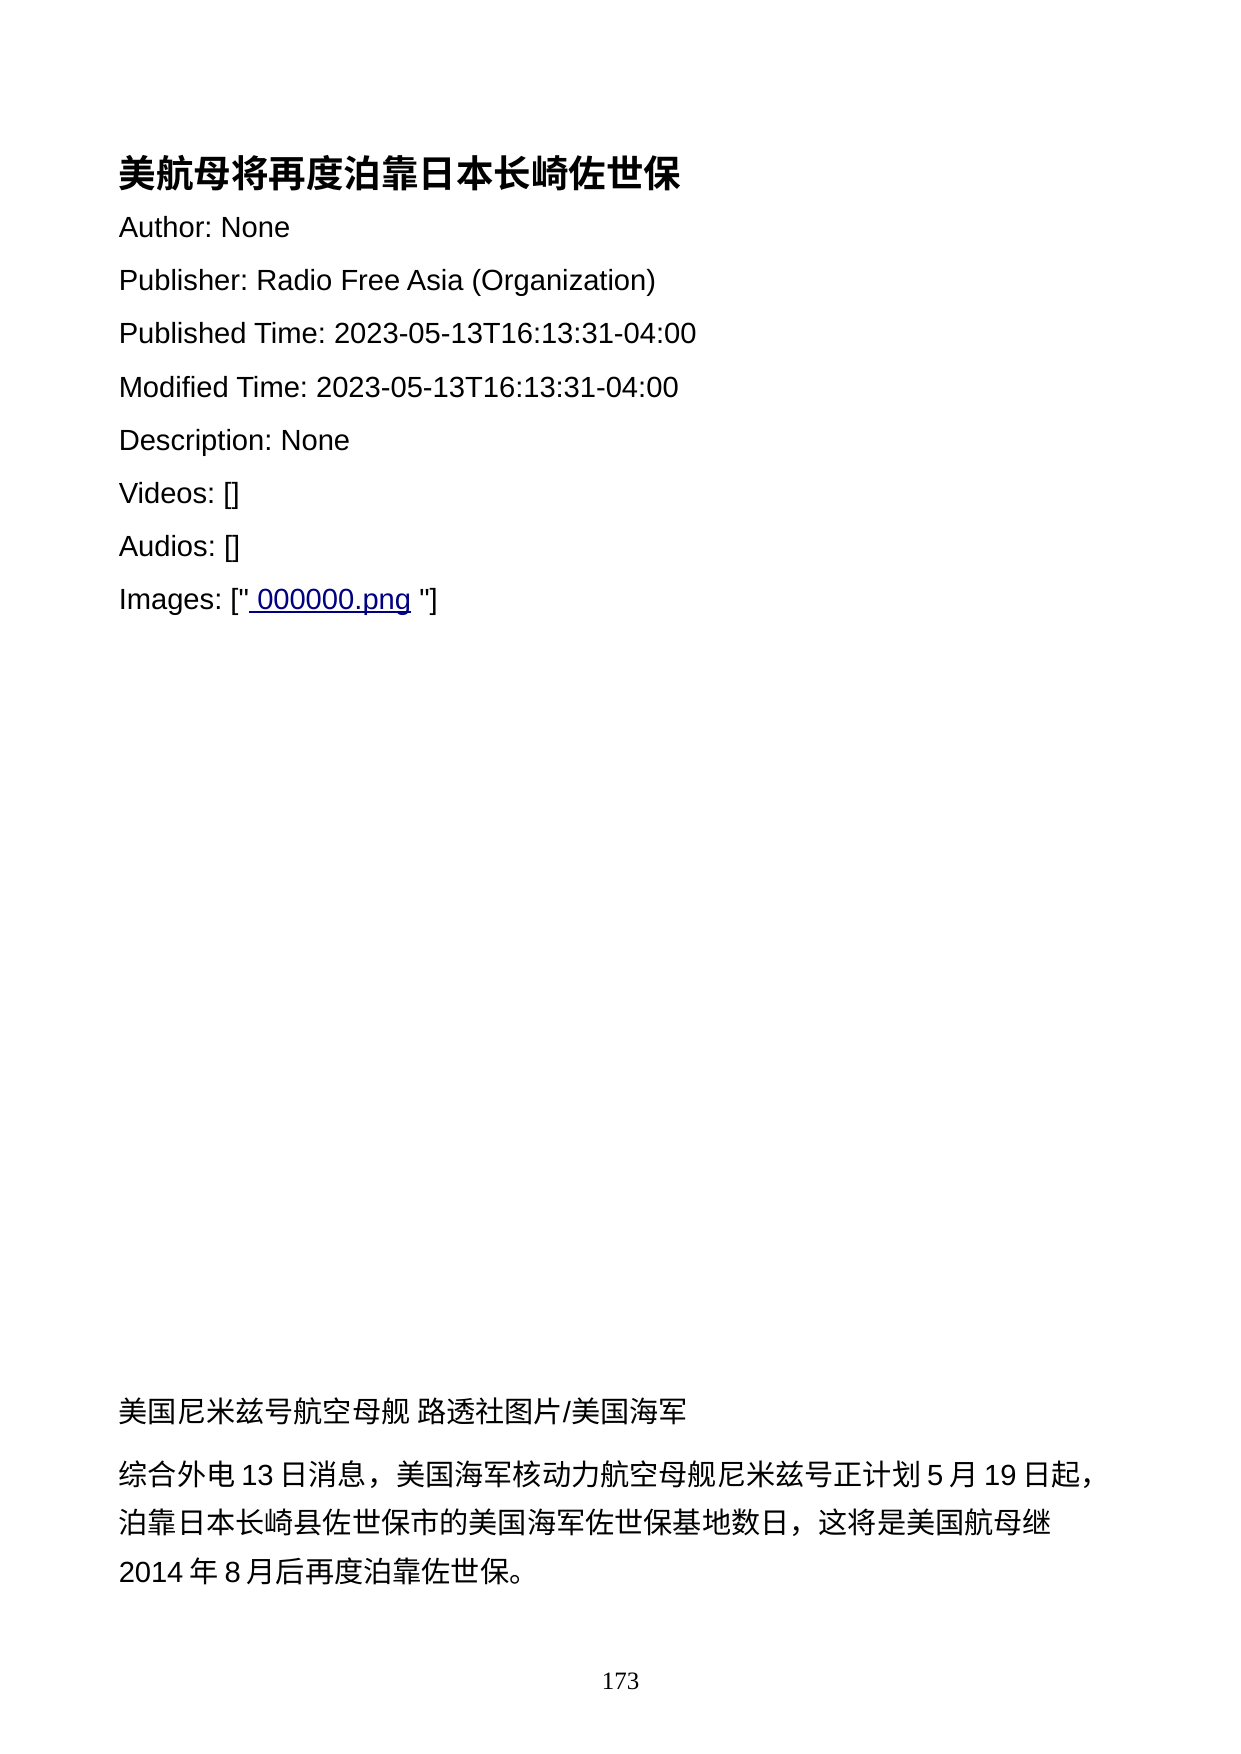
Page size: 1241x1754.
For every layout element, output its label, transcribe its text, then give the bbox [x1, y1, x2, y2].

text Audios: [] [118, 529, 1122, 563]
text Publisher: Radio Free Asia (Organization) [118, 263, 1122, 297]
text Published Time: 2023-05-13T16:13:31-04:00 [118, 317, 1122, 350]
text 综合外电13日消息，美国海军核动力航空母舰尼米兹号正计划5月19日起，泊靠日本长崎县佐世保市的美国海军佐世保基地数日，这将是美国航母继2014年8月后再度泊靠佐世保。 [118, 1451, 1122, 1591]
text 美国尼米兹号航空母舰 路透社图片/美国海军 [118, 635, 1122, 1430]
text Images: [" 000000.png "] [118, 582, 1122, 616]
subtitle 美航母将再度泊靠日本长崎佐世保 [118, 143, 1122, 198]
text Author: None [118, 210, 1122, 244]
text Modified Time: 2023-05-13T16:13:31-04:00 [118, 370, 1122, 403]
text Description: None [118, 423, 1122, 456]
text Videos: [] [118, 476, 1122, 509]
